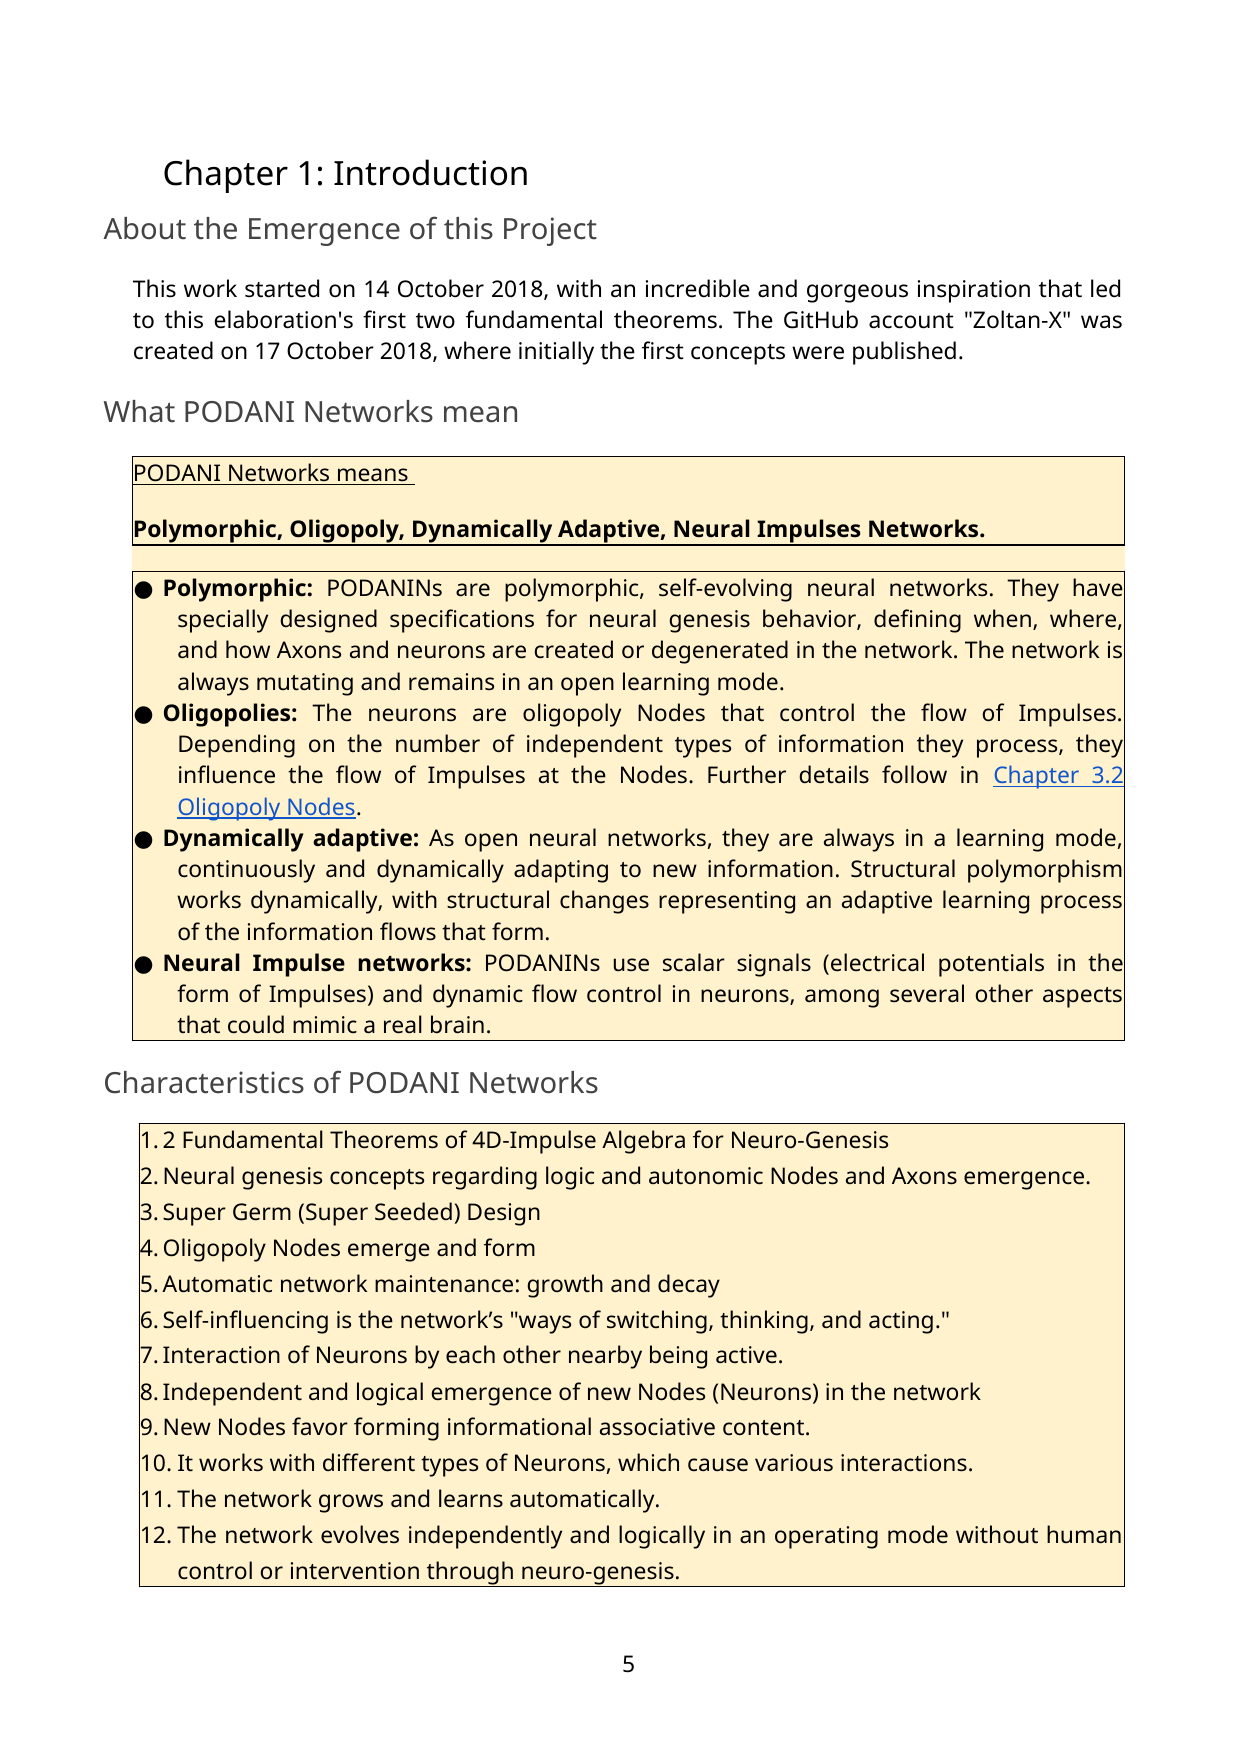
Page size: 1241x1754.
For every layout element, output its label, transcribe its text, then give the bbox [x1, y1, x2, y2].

list Super Germ (Super Seeded) Design [140, 1195, 1124, 1227]
list Dynamically adaptive: As open neural networks, they are always in a learning mode, continuously and dynamically adapting to new information. Structural polymorphism works dynamically, with structural changes representing an adaptive learning process of the information flows that form. [133, 821, 1124, 946]
list Self-influencing is the network’s "ways of switching, thinking, and acting." [140, 1302, 1124, 1335]
list Polymorphic: PODANINs are polymorphic, self-evolving neural networks. They have specially designed specifications for neural genesis behavior, defining when, where, and how Axons and neurons are created or degenerated in the network. The network is always mutating and remains in an open learning mode. [133, 572, 1124, 696]
list 2 Fundamental Theorems of 4D-Impulse Algebra for Neuro-Genesis [140, 1124, 1124, 1155]
list Independent and logical emergence of new Nodes (Neurons) in the network [140, 1374, 1124, 1407]
list Automatic network maintenance: growth and decay [140, 1267, 1124, 1299]
subtitle About the Emergence of this Project [103, 208, 1124, 248]
list The network evolves independently and logically in an operating mode without human control or intervention through neuro-genesis. [140, 1518, 1124, 1586]
text Polymorphic, Oligopoly, Dynamically Adaptive, Neural Impulses Networks. [133, 512, 1124, 544]
list Interaction of Neurons by each other nearby being active. [140, 1338, 1124, 1371]
list It works with different types of Neurons, which cause various interactions. [140, 1446, 1124, 1478]
text PODANI Networks means [133, 457, 1124, 488]
subtitle What PODANI Networks mean [103, 391, 1124, 431]
subtitle Characteristics of PODANI Networks [103, 1062, 1124, 1102]
text This work started on 14 October 2018, with an incredible and gorgeous inspiration that led to this elaboration's first two fundamental theorems. The GitHub account "Zoltan-X" was created on 17 October 2018, where initially the first concepts were published. [133, 273, 1124, 366]
list Neural Impulse networks: PODANINs use scalar signals (electrical potentials in the form of Impulses) and dynamic flow control in neurons, among several other aspects that could mimic a real brain. [133, 946, 1124, 1040]
list Neural genesis concepts regarding logic and autonomic Nodes and Axons emergence. [140, 1159, 1124, 1191]
list New Nodes favor forming informational associative content. [140, 1410, 1124, 1443]
subtitle Chapter 1: Introduction [162, 150, 1090, 195]
list The network grows and learns automatically. [140, 1482, 1124, 1514]
list Oligopoly Nodes emerge and form [140, 1231, 1124, 1263]
list Oligopolies: The neurons are oligopoly Nodes that control the flow of Impulses. Depending on the number of independent types of information they process, they influence the flow of Impulses at the Nodes. Further details follow in Chapter 3.2 Oligopoly Nodes. [133, 696, 1124, 821]
